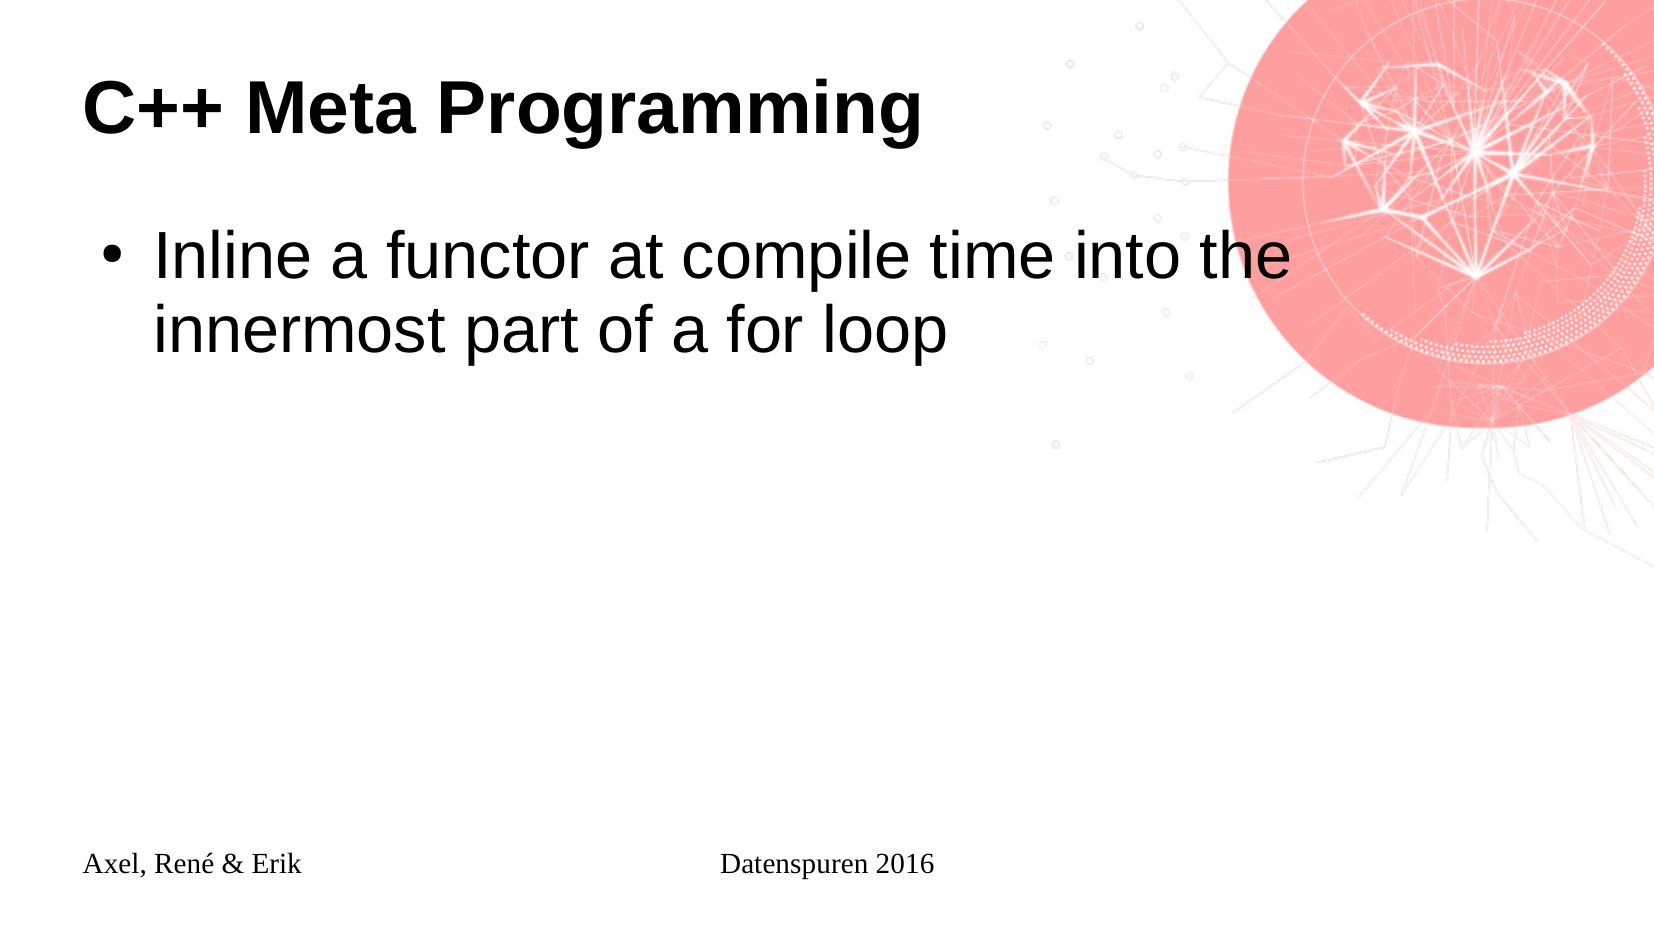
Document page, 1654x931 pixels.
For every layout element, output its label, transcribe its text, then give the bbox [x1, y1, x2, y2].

list Inline a functor at compile time into the innermost part of a for loop [82, 217, 1571, 839]
title C++ Meta Programming [82, 65, 1571, 150]
